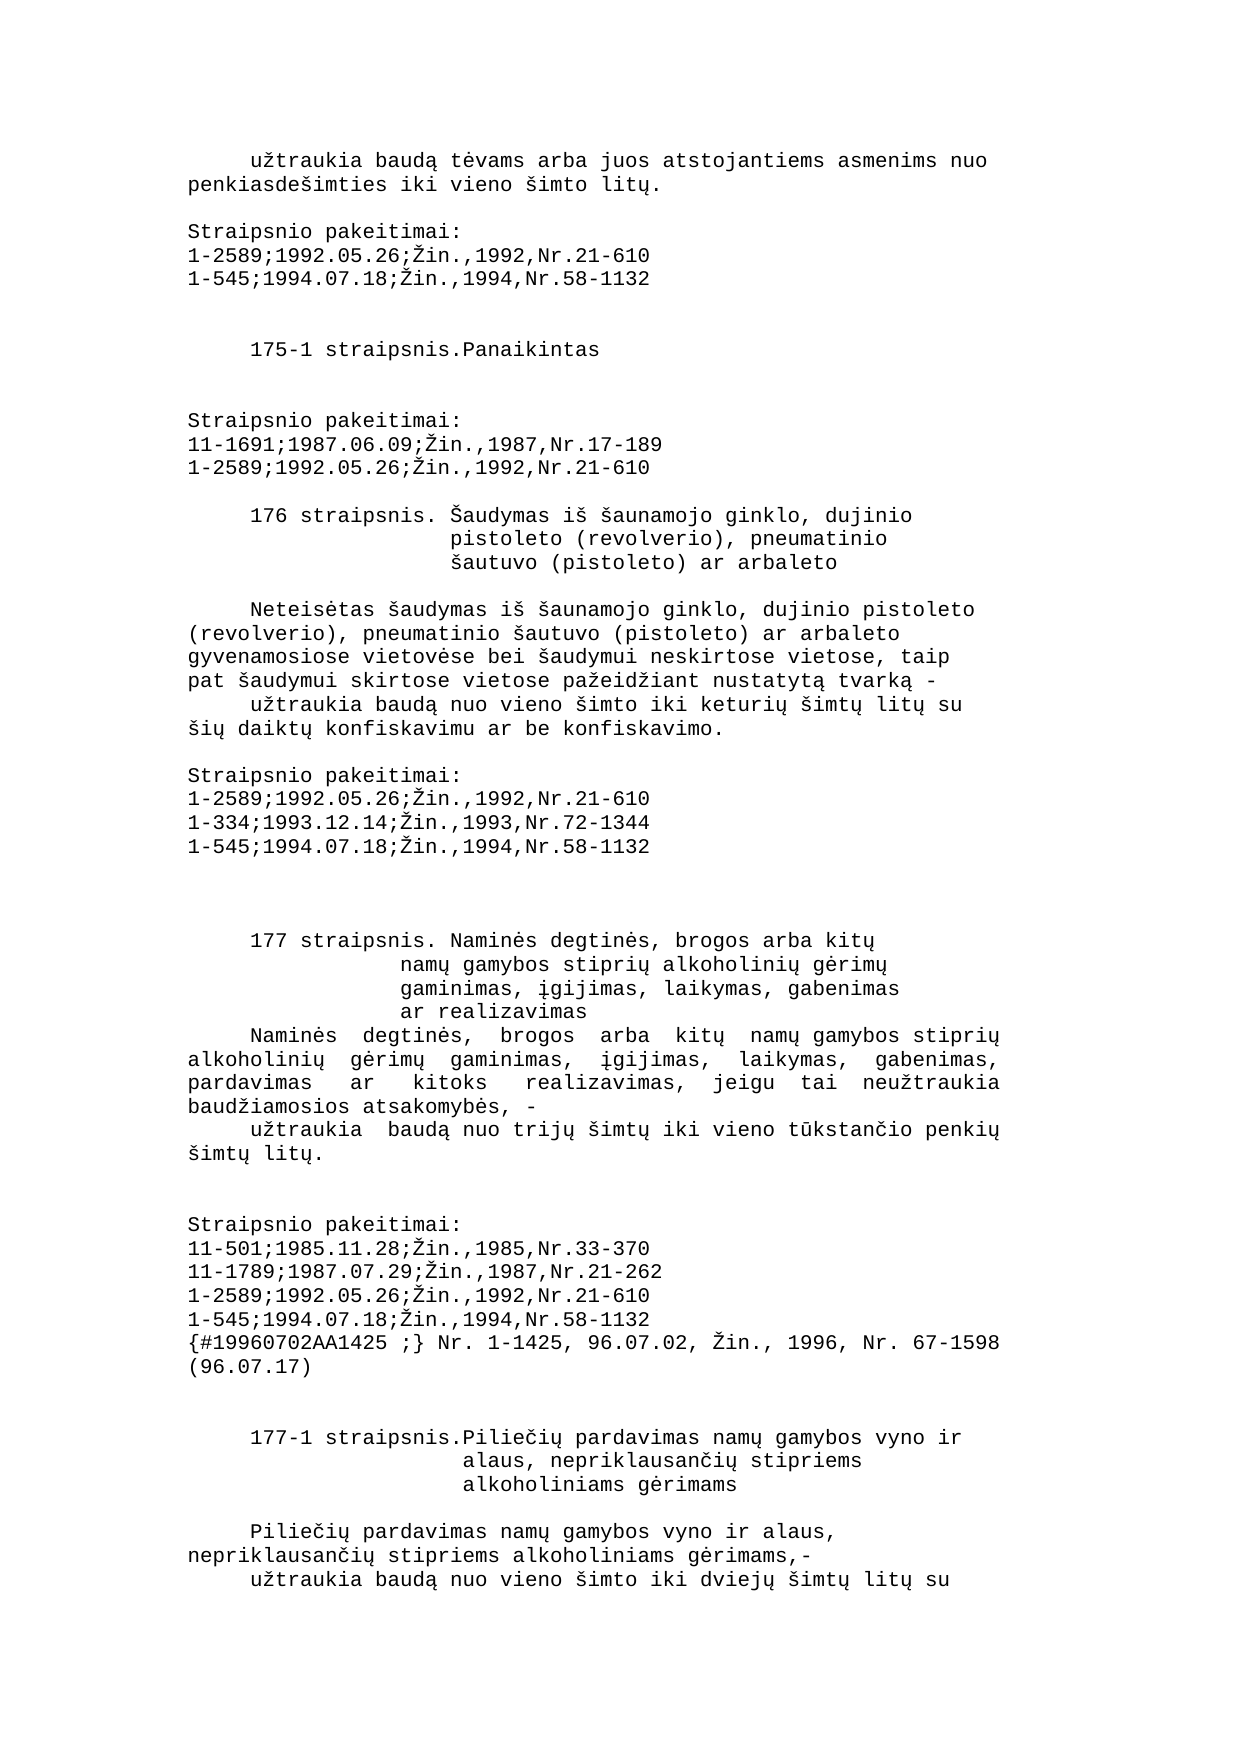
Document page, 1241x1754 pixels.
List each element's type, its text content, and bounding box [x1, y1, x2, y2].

text namų gamybos stiprių alkoholinių gėrimų [187, 954, 1053, 978]
text 177-1 straipsnis.Piliečių pardavimas namų gamybos vyno ir [187, 1427, 1053, 1451]
text alkoholiniams gėrimams [187, 1474, 1053, 1498]
text Straipsnio pakeitimai: [187, 410, 1053, 434]
text 1-2589;1992.05.26;Žin.,1992,Nr.21-610 [187, 244, 1053, 268]
text užtraukia baudą nuo vieno šimto iki dviejų šimtų litų su [187, 1569, 1053, 1592]
text šių daiktų konfiskavimu ar be konfiskavimo. [187, 717, 1053, 741]
text (revolverio), pneumatinio šautuvo (pistoleto) ar arbaleto [187, 623, 1053, 647]
text gaminimas, įgijimas, laikymas, gabenimas [187, 978, 1053, 1001]
text nepriklausančių stipriems alkoholiniams gėrimams,- [187, 1545, 1053, 1569]
text 1-545;1994.07.18;Žin.,1994,Nr.58-1132 [187, 268, 1053, 292]
text 1-2589;1992.05.26;Žin.,1992,Nr.21-610 [187, 1285, 1053, 1309]
text užtraukia baudą nuo trijų šimtų iki vieno tūkstančio penkių [187, 1119, 1053, 1143]
text Straipsnio pakeitimai: [187, 1214, 1053, 1238]
text 1-545;1994.07.18;Žin.,1994,Nr.58-1132 [187, 1309, 1053, 1332]
text 175-1 straipsnis.Panaikintas [187, 339, 1053, 363]
text 11-1789;1987.07.29;Žin.,1987,Nr.21-262 [187, 1261, 1053, 1285]
text 11-1691;1987.06.09;Žin.,1987,Nr.17-189 [187, 434, 1053, 457]
text 1-334;1993.12.14;Žin.,1993,Nr.72-1344 [187, 812, 1053, 836]
text užtraukia baudą tėvams arba juos atstojantiems asmenims nuo [187, 150, 1053, 174]
text pat šaudymui skirtose vietose pažeidžiant nustatytą tvarką - [187, 670, 1053, 694]
text šimtų litų. [187, 1143, 1053, 1167]
text alkoholinių gėrimų gaminimas, įgijimas, laikymas, gabenimas, [187, 1048, 1053, 1072]
text 1-2589;1992.05.26;Žin.,1992,Nr.21-610 [187, 788, 1053, 812]
text ar realizavimas [187, 1001, 1053, 1025]
text 176 straipsnis. Šaudymas iš šaunamojo ginklo, dujinio [187, 505, 1053, 528]
text baudžiamosios atsakomybės, - [187, 1096, 1053, 1119]
text Piliečių pardavimas namų gamybos vyno ir alaus, [187, 1521, 1053, 1545]
text Naminės degtinės, brogos arba kitų namų gamybos stiprių [187, 1025, 1053, 1048]
text 1-545;1994.07.18;Žin.,1994,Nr.58-1132 [187, 836, 1053, 859]
text alaus, nepriklausančių stipriems [187, 1451, 1053, 1474]
text Straipsnio pakeitimai: [187, 221, 1053, 244]
text Neteisėtas šaudymas iš šaunamojo ginklo, dujinio pistoleto [187, 599, 1053, 623]
text penkiasdešimties iki vieno šimto litų. [187, 174, 1053, 197]
text 1-2589;1992.05.26;Žin.,1992,Nr.21-610 [187, 457, 1053, 481]
text užtraukia baudą nuo vieno šimto iki keturių šimtų litų su [187, 694, 1053, 717]
text Straipsnio pakeitimai: [187, 765, 1053, 788]
text {#19960702AA1425 ;} Nr. 1-1425, 96.07.02, Žin., 1996, Nr. 67-1598 (96.07.17) [187, 1332, 1053, 1379]
text 177 straipsnis. Naminės degtinės, brogos arba kitų [187, 930, 1053, 954]
text pistoleto (revolverio), pneumatinio [187, 528, 1053, 552]
text 11-501;1985.11.28;Žin.,1985,Nr.33-370 [187, 1238, 1053, 1261]
text pardavimas ar kitoks realizavimas, jeigu tai neužtraukia [187, 1072, 1053, 1096]
text gyvenamosiose vietovėse bei šaudymui neskirtose vietose, taip [187, 647, 1053, 670]
text šautuvo (pistoleto) ar arbaleto [187, 552, 1053, 576]
